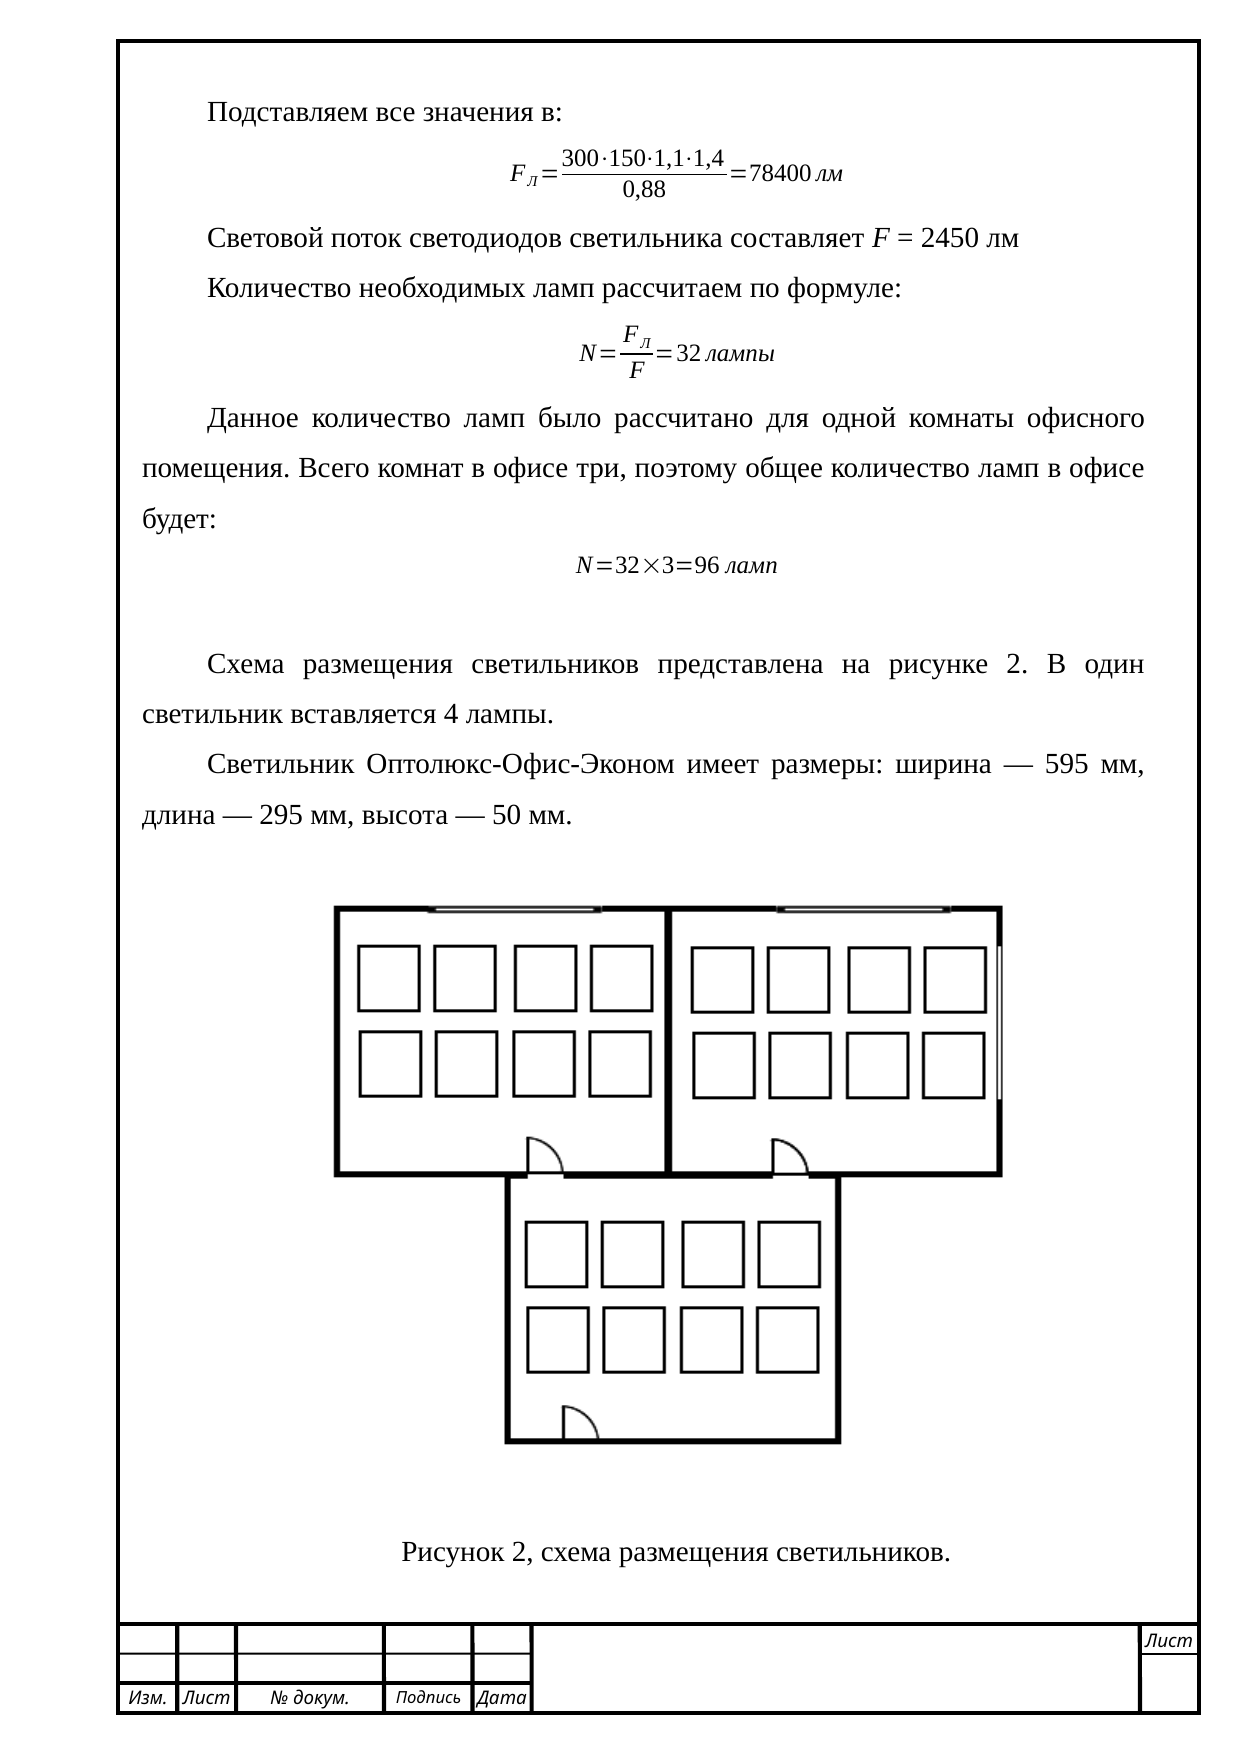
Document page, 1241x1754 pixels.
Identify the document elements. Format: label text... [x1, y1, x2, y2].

text Рисунок 2, схема размещения светильников. [142, 1534, 1146, 1568]
text Данное количество ламп было рассчитано для одной комнаты офисного помещения. Всего комнат в офисе три, поэтому общее количество ламп в офисе будет: [142, 400, 1146, 534]
text Количество необходимых ламп рассчитаем по формуле: [120, 270, 1146, 304]
text Подставляем все значения в: [120, 94, 1146, 127]
text Схема размещения светильников представлена на рисунке 2. В один светильник вставляется 4 лампы. [142, 646, 1146, 730]
picture [179, 867, 1172, 1467]
text Световой поток светодиодов светильника составляет F = 2450 лм [120, 220, 1146, 253]
text Светильник Оптолюкс-Офис-Эконом имеет размеры: ширина — 595 мм, длина — 295 мм, высота — 50 мм. [142, 747, 1146, 831]
